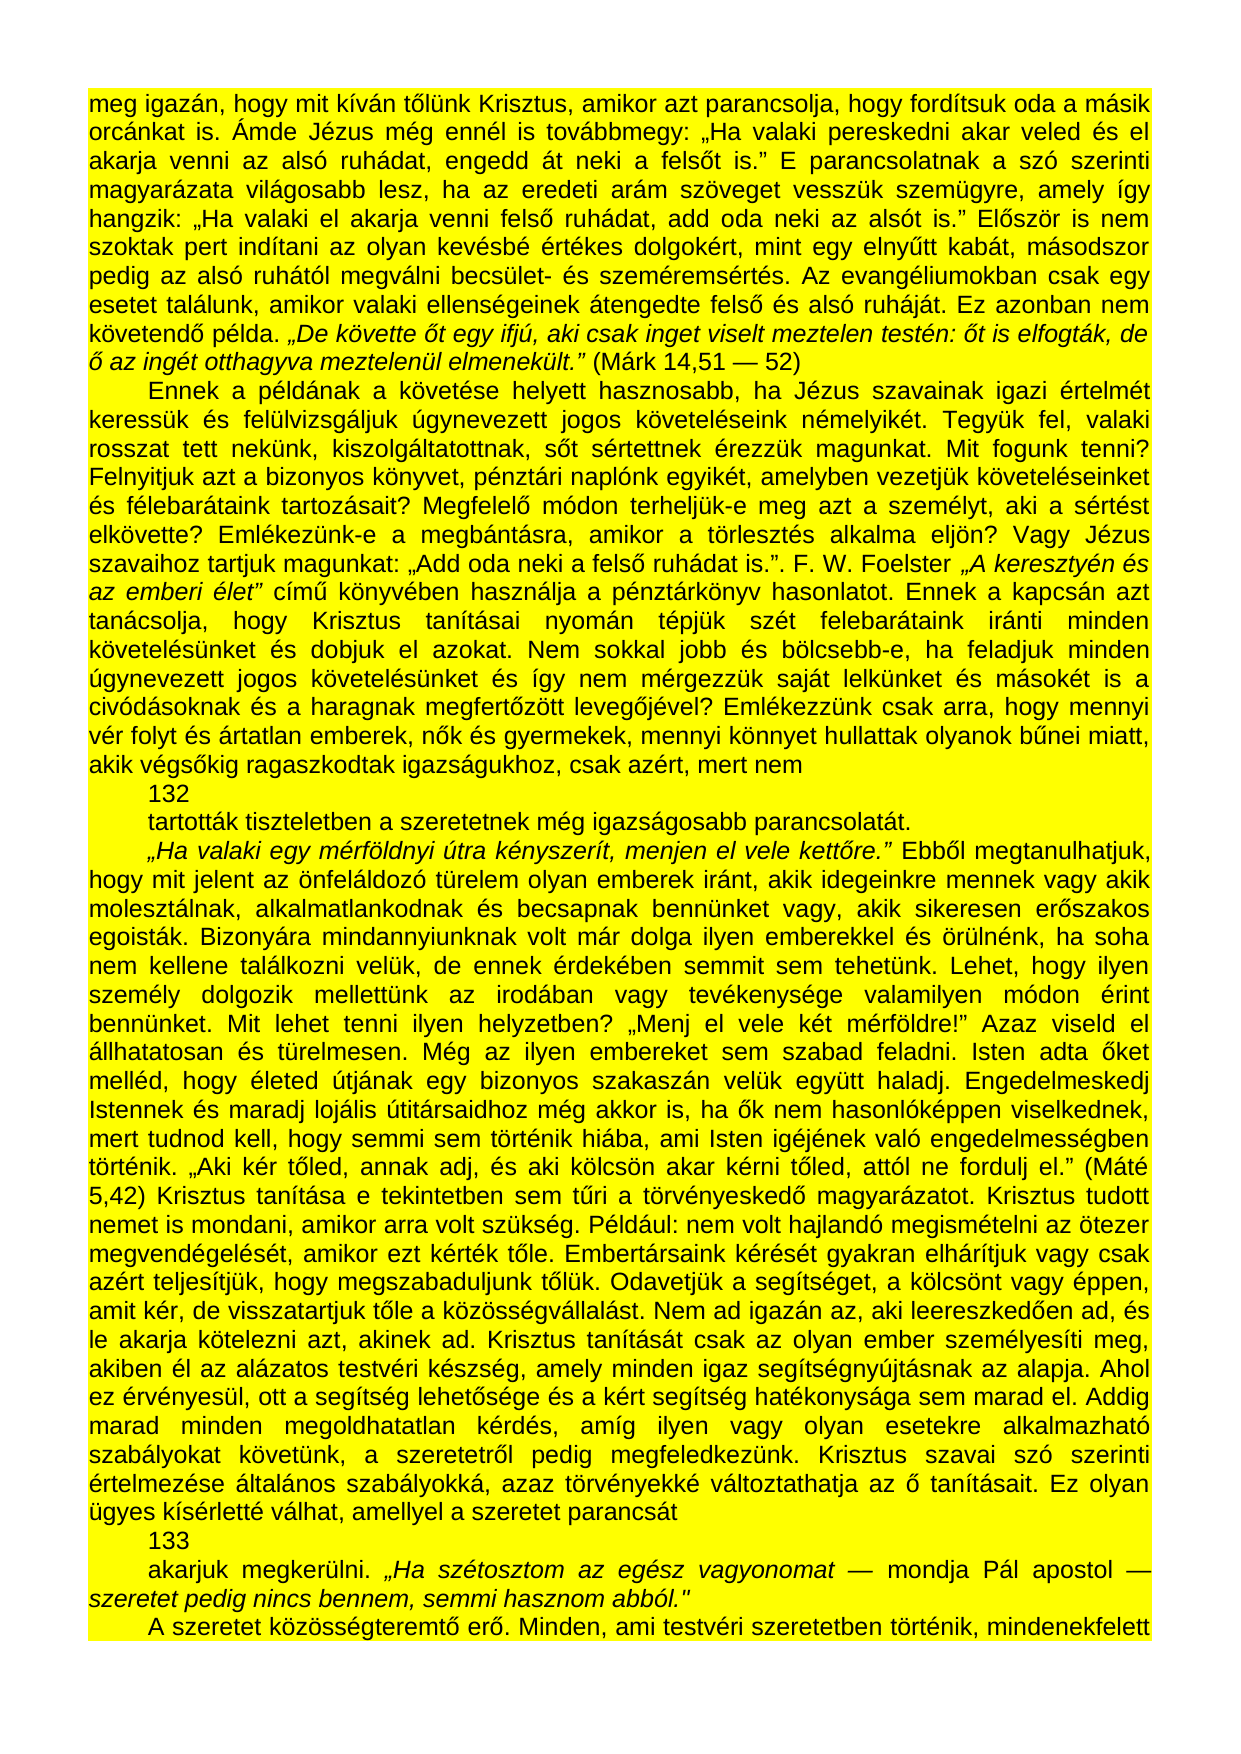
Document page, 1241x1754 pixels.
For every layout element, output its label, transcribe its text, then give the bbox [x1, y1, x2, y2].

text Ennek a példának a követése helyett hasznosabb, ha Jézus szavainak igazi értelmét keressük és felülvizsgáljuk úgynevezett jogos követeléseink némelyikét. Tegyük fel, valaki rosszat tett nekünk, kiszolgáltatottnak, sőt sértettnek érezzük magunkat. Mit fogunk tenni? Felnyitjuk azt a bizonyos könyvet, pénztári naplónk egyikét, amelyben vezetjük követeléseinket és félebarátaink tartozásait? Megfelelő módon terheljük-e meg azt a személyt, aki a sértést elkövette? Emlékezünk-e a megbántásra, amikor a törlesztés alkalma eljön? Vagy Jézus szavaihoz tartjuk magunkat: „Add oda neki a felső ruhádat is.”. F. W. Foelster „A keresztyén és az emberi élet” című könyvében használja a pénztárkönyv hasonlatot. Ennek a kapcsán azt tanácsolja, hogy Krisztus tanításai nyomán tépjük szét felebarátaink iránti minden követelésünket és dobjuk el azokat. Nem sokkal jobb és bölcsebb-e, ha feladjuk minden úgynevezett jogos követelésünket és így nem mérgezzük saját lelkünket és másokét is a civódásoknak és a haragnak megfertőzött levegőjével? Emlékezzünk csak arra, hogy mennyi vér folyt és ártatlan emberek, nők és gyermekek, mennyi könnyet hullattak olyanok bűnei miatt, akik végsőkig ragaszkodtak igazságukhoz, csak azért, mert nem [88, 376, 1152, 778]
text 132 [88, 778, 1152, 807]
text 133 [88, 1526, 1152, 1555]
text akarjuk megkerülni. „Ha szétosztom az egész vagyonomat — mondja Pál apostol — szeretet pedig nincs bennem, semmi hasznom abból." [88, 1555, 1152, 1612]
text A szeretet közösségteremtő erő. Minden, ami testvéri szeretetben történik, mindenekfelett [88, 1612, 1152, 1641]
text meg igazán, hogy mit kíván tőlünk Krisztus, amikor azt parancsolja, hogy fordítsuk oda a másik orcánkat is. Ámde Jézus még ennél is továbbmegy: „Ha valaki pereskedni akar veled és el akarja venni az alsó ruhádat, engedd át neki a felsőt is.” E parancsolatnak a szó szerinti magyarázata világosabb lesz, ha az eredeti arám szöveget vesszük szemügyre, amely így hangzik: „Ha valaki el akarja venni felső ruhádat, add oda neki az alsót is.” Először is nem szoktak pert indítani az olyan kevésbé értékes dolgokért, mint egy elnyűtt kabát, másodszor pedig az alsó ruhától megválni becsület- és szeméremsértés. Az evangéliumokban csak egy esetet találunk, amikor valaki ellenségeinek átengedte felső és alsó ruháját. Ez azonban nem követendő példa. „De követte őt egy ifjú, aki csak inget viselt meztelen testén: őt is elfogták, de ő az ingét otthagyva meztelenül elmenekült.” (Márk 14,51 — 52) [88, 88, 1152, 376]
text tartották tiszteletben a szeretetnek még igazságosabb parancsolatát. [88, 807, 1152, 836]
text „Ha valaki egy mérföldnyi útra kényszerít, menjen el vele kettőre.” Ebből megtanulhatjuk, hogy mit jelent az önfeláldozó türelem olyan emberek iránt, akik idegeinkre mennek vagy akik molesztálnak, alkalmatlankodnak és becsapnak bennünket vagy, akik sikeresen erőszakos egoisták. Bizonyára mindannyiunknak volt már dolga ilyen emberekkel és örülnénk, ha soha nem kellene találkozni velük, de ennek érdekében semmit sem tehetünk. Lehet, hogy ilyen személy dolgozik mellettünk az irodában vagy tevékenysége valamilyen módon érint bennünket. Mit lehet tenni ilyen helyzetben? „Menj el vele két mérföldre!” Azaz viseld el állhatatosan és türelmesen. Még az ilyen embereket sem szabad feladni. Isten adta őket melléd, hogy életed útjának egy bizonyos szakaszán velük együtt haladj. Engedelmeskedj Istennek és maradj lojális útitársaidhoz még akkor is, ha ők nem hasonlóképpen viselkednek, mert tudnod kell, hogy semmi sem történik hiába, ami Isten igéjének való engedelmességben történik. „Aki kér tőled, annak adj, és aki kölcsön akar kérni tőled, attól ne fordulj el.” (Máté 5,42) Krisztus tanítása e tekintetben sem tűri a törvényeskedő magyarázatot. Krisztus tudott nemet is mondani, amikor arra volt szükség. Például: nem volt hajlandó megismételni az ötezer megvendégelését, amikor ezt kérték tőle. Embertársaink kérését gyakran elhárítjuk vagy csak azért teljesítjük, hogy megszabaduljunk tőlük. Odavetjük a segítséget, a kölcsönt vagy éppen, amit kér, de visszatartjuk tőle a közösségvállalást. Nem ad igazán az, aki leereszkedően ad, és le akarja kötelezni azt, akinek ad. Krisztus tanítását csak az olyan ember személyesíti meg, akiben él az alázatos testvéri készség, amely minden igaz segítségnyújtásnak az alapja. Ahol ez érvényesül, ott a segítség lehetősége és a kért segítség hatékonysága sem marad el. Addig marad minden megoldhatatlan kérdés, amíg ilyen vagy olyan esetekre alkalmazható szabályokat követünk, a szeretetről pedig megfeledkezünk. Krisztus szavai szó szerinti értelmezése általános szabályokká, azaz törvényekké változtathatja az ő tanításait. Ez olyan ügyes kísérletté válhat, amellyel a szeretet parancsát [88, 836, 1152, 1526]
